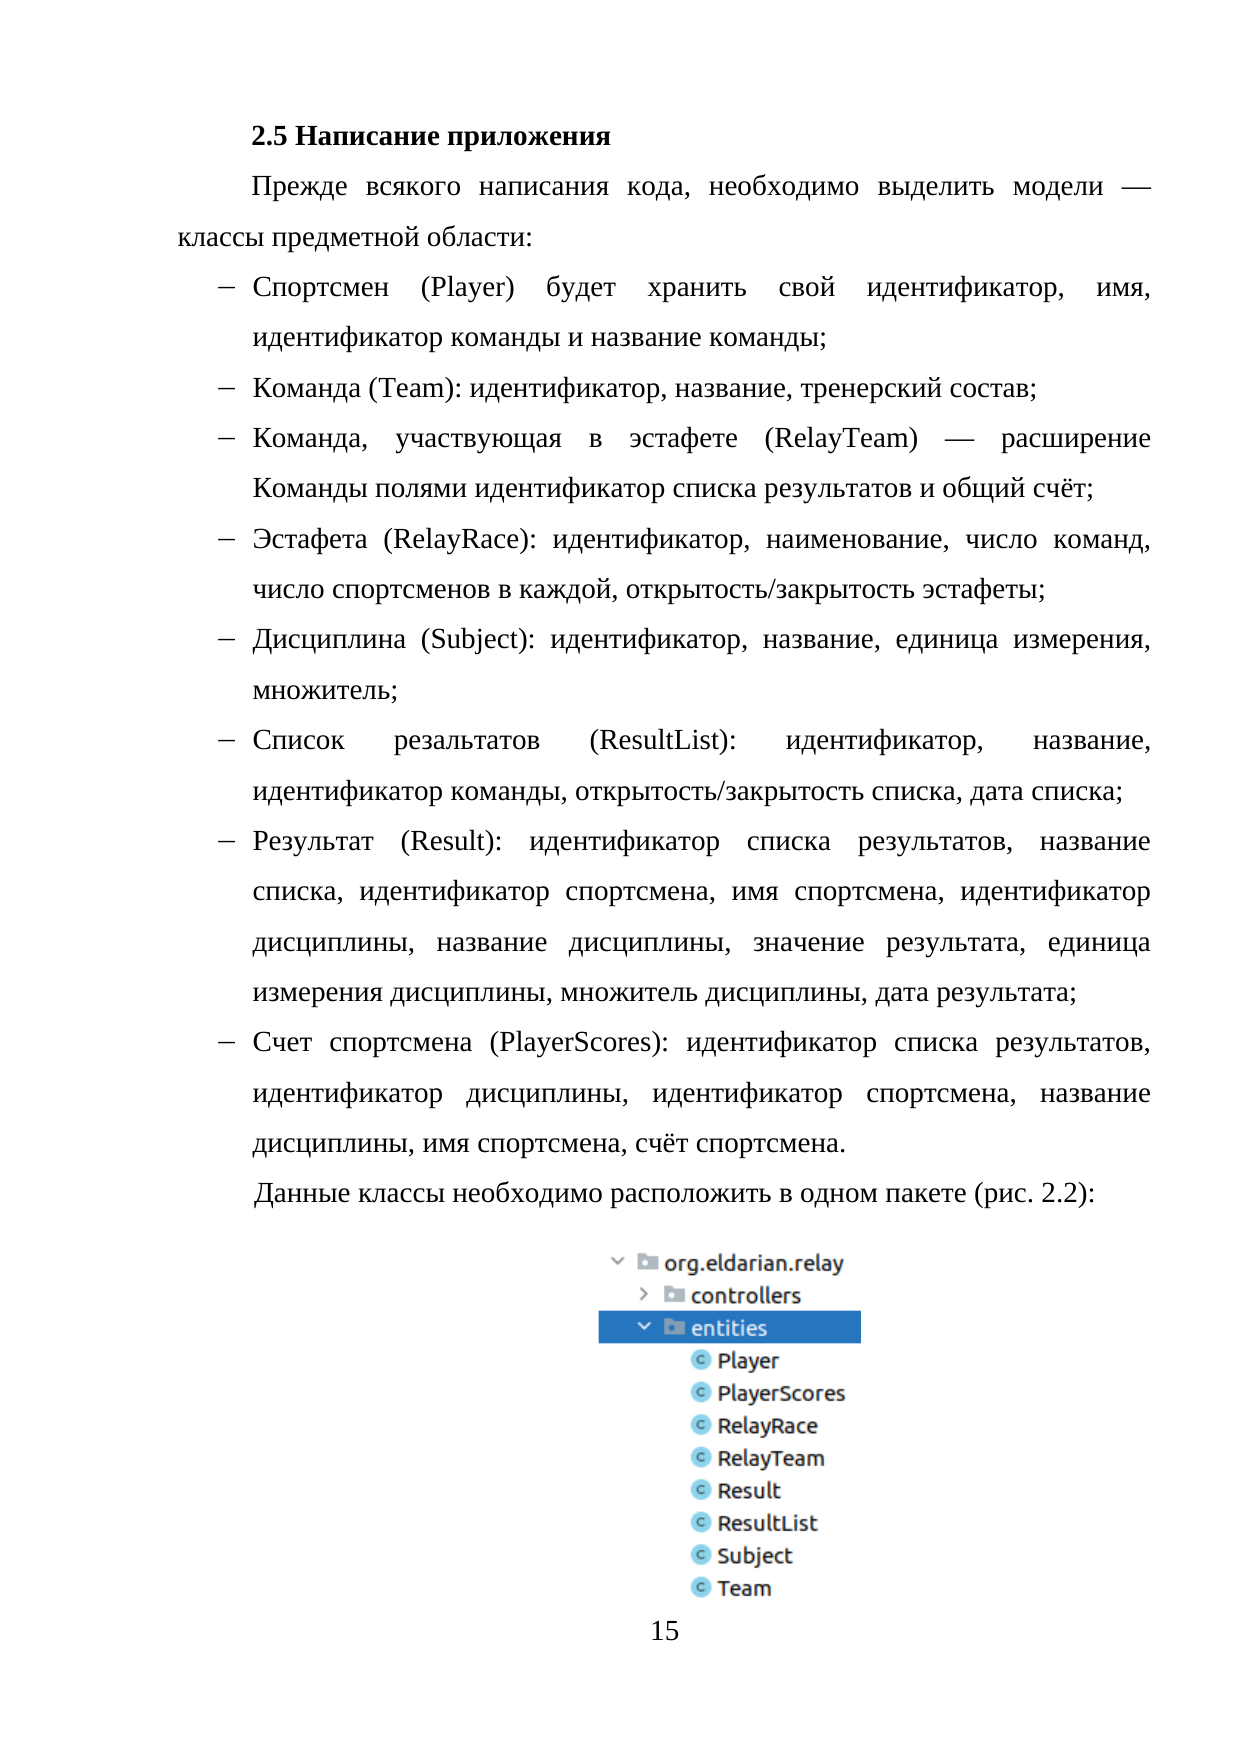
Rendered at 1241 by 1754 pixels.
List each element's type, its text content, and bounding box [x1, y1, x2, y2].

list Дисциплина (Subject): идентификатор, название, единица измерения, множитель; [215, 622, 1152, 706]
text Данные классы необходимо расположить в одном пакете (рис. 2.2): [177, 1176, 1152, 1209]
list Команда (Team): идентификатор, название, тренерский состав; [215, 370, 1152, 403]
text 2.5 Написание приложения [177, 118, 1152, 152]
picture [598, 1247, 861, 1605]
text Прежде всякого написания кода, необходимо выделить модели — классы предметной области: [177, 168, 1152, 252]
list Спортсмен (Player) будет хранить свой идентификатор, имя, идентификатор команды и название команды; [215, 269, 1152, 353]
list Команда, участвующая в эстафете (RelayTeam) — расширение Команды полями идентификатор списка результатов и общий счёт; [215, 420, 1152, 504]
list Эстафета (RelayRace): идентификатор, наименование, число команд, число спортсменов в каждой, открытость/закрытость эстафеты; [215, 521, 1152, 605]
list Список резальтатов (ResultList): идентификатор, название, идентификатор команды, открытость/закрытость списка, дата списка; [215, 722, 1152, 806]
list Счет спортсмена (PlayerScores): идентификатор списка результатов, идентификатор дисциплины, идентификатор спортсмена, название дисциплины, имя спортсмена, счёт спортсмена. [215, 1024, 1152, 1159]
list Результат (Result): идентификатор списка результатов, название списка, идентификатор спортсмена, имя спортсмена, идентификатор дисциплины, название дисциплины, значение результата, единица измерения дисциплины, множитель дисциплины, дата результата; [215, 823, 1152, 1008]
